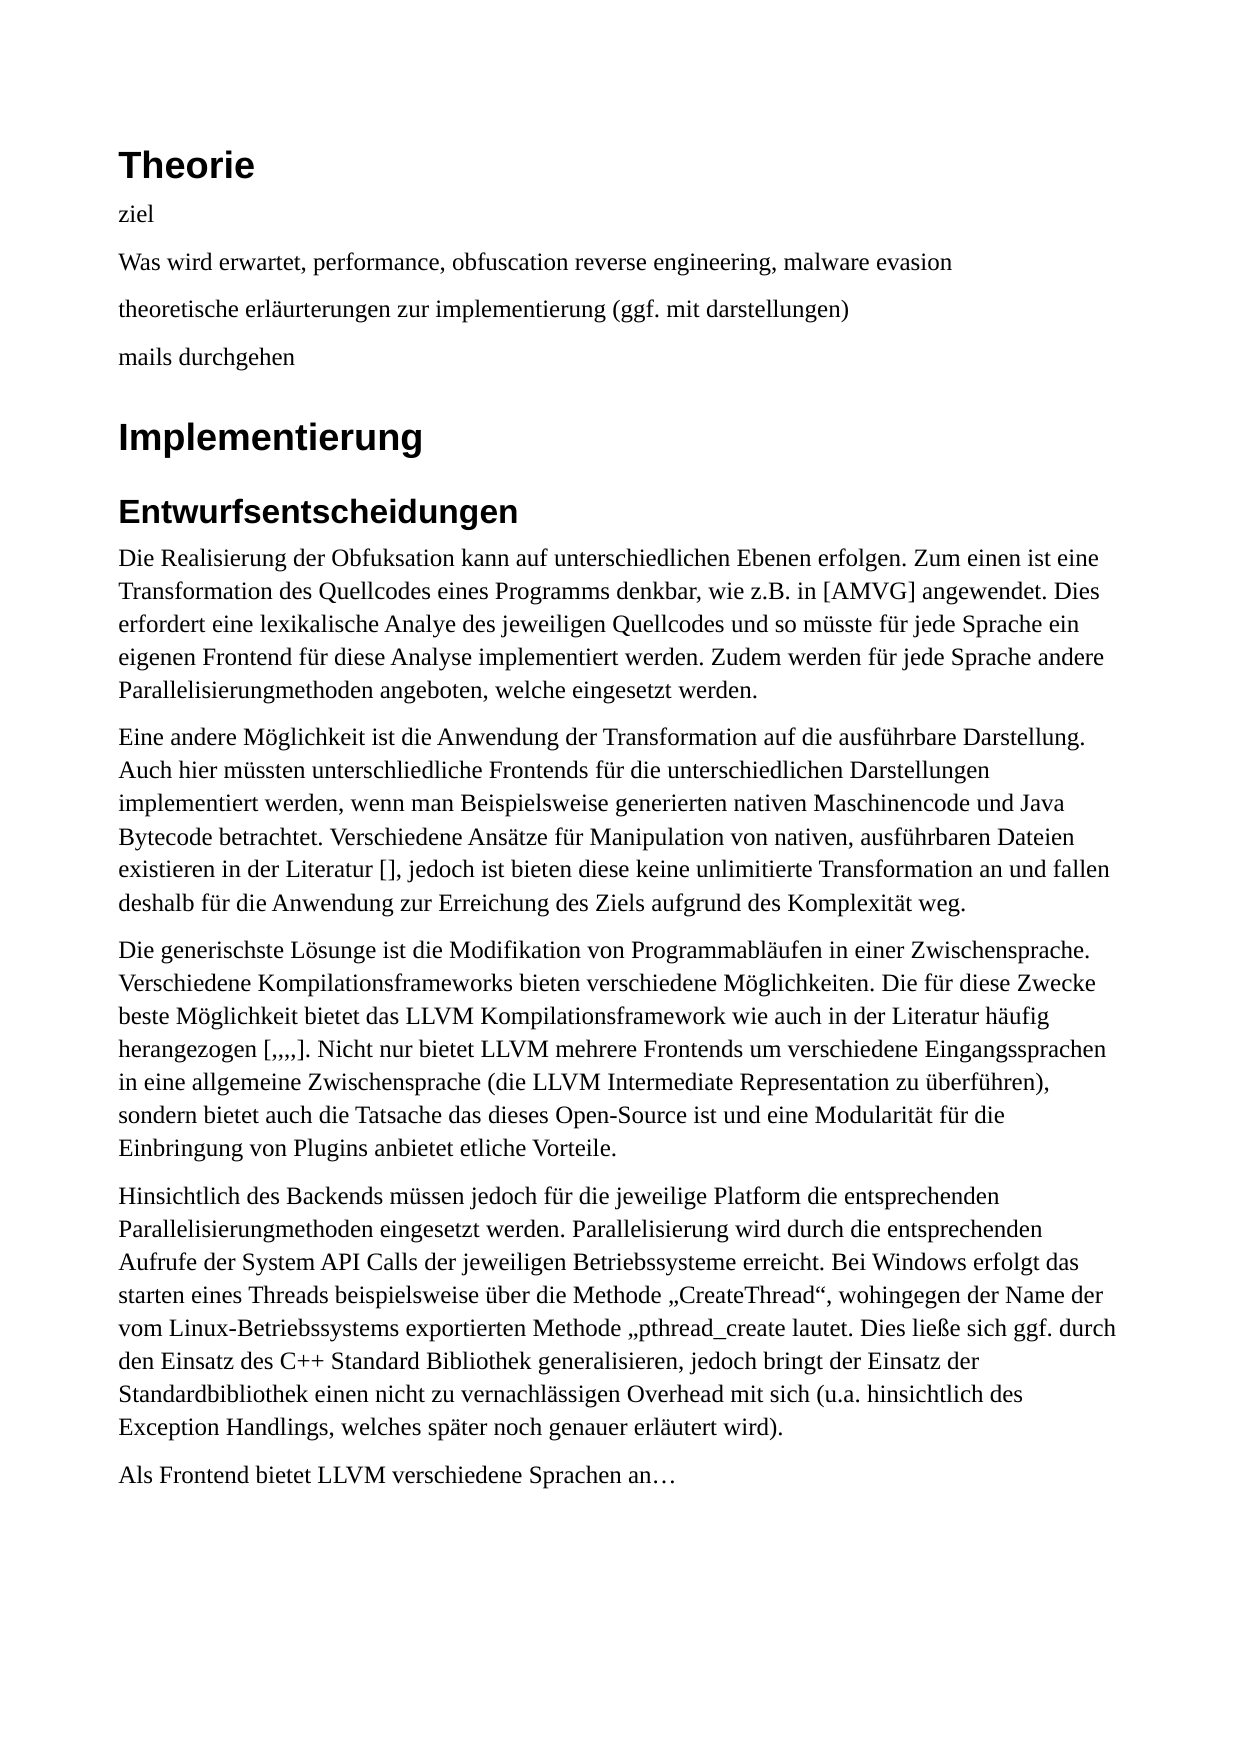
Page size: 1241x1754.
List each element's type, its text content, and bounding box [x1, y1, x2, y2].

text Eine andere Möglichkeit ist die Anwendung der Transformation auf die ausführbare Darstellung. Auch hier müssten unterschliedliche Frontends für die unterschiedlichen Darstellungen implementiert werden, wenn man Beispielsweise generierten nativen Maschinencode und Java Bytecode betrachtet. Verschiedene Ansätze für Manipulation von nativen, ausführbaren Dateien existieren in der Literatur [], jedoch ist bieten diese keine unlimitierte Transformation an und fallen deshalb für die Anwendung zur Erreichung des Ziels aufgrund des Komplexität weg. [118, 722, 1122, 916]
text Hinsichtlich des Backends müssen jedoch für die jeweilige Platform die entsprechenden Parallelisierungmethoden eingesetzt werden. Parallelisierung wird durch die entsprechenden Aufrufe der System API Calls der jeweiligen Betriebssysteme erreicht. Bei Windows erfolgt das starten eines Threads beispielsweise über die Methode „CreateThread“, wohingegen der Name der vom Linux-Betriebssystems exportierten Methode „pthread_create lautet. Dies ließe sich ggf. durch den Einsatz des C++ Standard Bibliothek generalisieren, jedoch bringt der Einsatz der Standardbibliothek einen nicht zu vernachlässigen Overhead mit sich (u.a. hinsichtlich des Exception Handlings, welches später noch genauer erläutert wird). [118, 1181, 1122, 1441]
subtitle Implementierung [118, 415, 1122, 458]
text theoretische erläurterungen zur implementierung (ggf. mit darstellungen) [118, 294, 1122, 323]
text mails durchgehen [118, 342, 1122, 371]
text Die Realisierung der Obfuksation kann auf unterschiedlichen Ebenen erfolgen. Zum einen ist eine Transformation des Quellcodes eines Programms denkbar, wie z.B. in [AMVG] angewendet. Dies erfordert eine lexikalische Analye des jeweiligen Quellcodes und so müsste für jede Sprache ein eigenen Frontend für diese Analyse implementiert werden. Zudem werden für jede Sprache andere Parallelisierungmethoden angeboten, welche eingesetzt werden. [118, 543, 1122, 704]
subtitle Theorie [118, 143, 1122, 187]
subtitle Entwurfsentscheidungen [118, 492, 1122, 530]
text Was wird erwartet, performance, obfuscation reverse engineering, malware evasion [118, 247, 1122, 276]
text Als Frontend bietet LLVM verschiedene Sprachen an… [118, 1460, 1122, 1488]
text Die generischste Lösunge ist die Modifikation von Programmabläufen in einer Zwischensprache. Verschiedene Kompilationsframeworks bieten verschiedene Möglichkeiten. Die für diese Zwecke beste Möglichkeit bietet das LLVM Kompilationsframework wie auch in der Literatur häufig herangezogen [,,,,]. Nicht nur bietet LLVM mehrere Frontends um verschiedene Eingangssprachen in eine allgemeine Zwischensprache (die LLVM Intermediate Representation zu überführen), sondern bietet auch die Tatsache das dieses Open-Source ist und eine Modularität für die Einbringung von Plugins anbietet etliche Vorteile. [118, 935, 1122, 1162]
text ziel [118, 199, 1122, 228]
